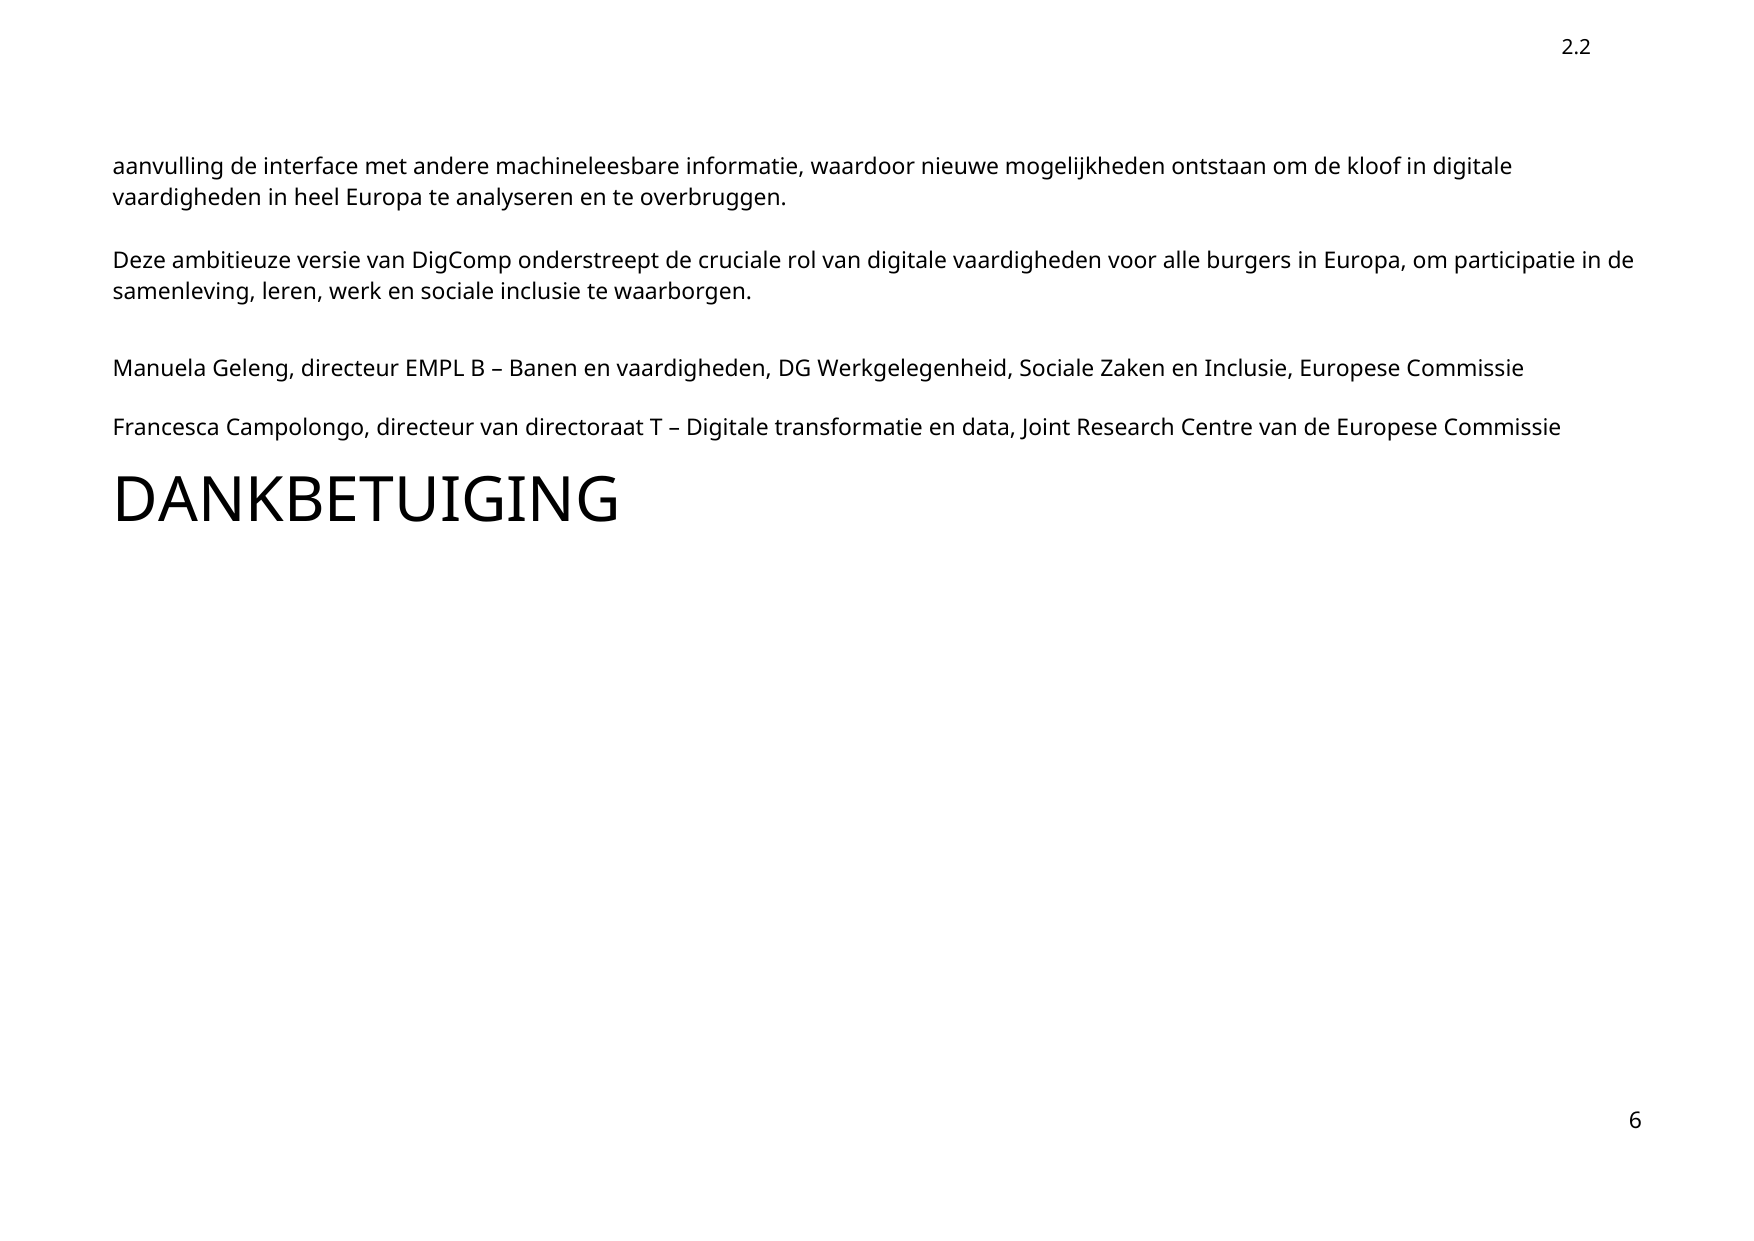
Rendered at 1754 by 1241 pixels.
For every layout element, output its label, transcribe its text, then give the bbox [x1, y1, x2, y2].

text aanvulling de interface met andere machineleesbare informatie, waardoor nieuwe mogelijkheden ontstaan om de kloof in digitale vaardigheden in heel Europa te analyseren en te overbruggen. [112, 150, 1641, 212]
subtitle DANKBETUIGING [112, 454, 1641, 540]
text Manuela Geleng, directeur EMPL B – Banen en vaardigheden, DG Werkgelegenheid, Sociale Zaken en Inclusie, Europese Commissie [112, 352, 1641, 383]
text Francesca Campolongo, directeur van directoraat T – Digitale transformatie en data, Joint Research Centre van de Europese Commissie [112, 411, 1641, 443]
text Deze ambitieuze versie van DigComp onderstreept de cruciale rol van digitale vaardigheden voor alle burgers in Europa, om participatie in de samenleving, leren, werk en sociale inclusie te waarborgen. [112, 244, 1641, 306]
